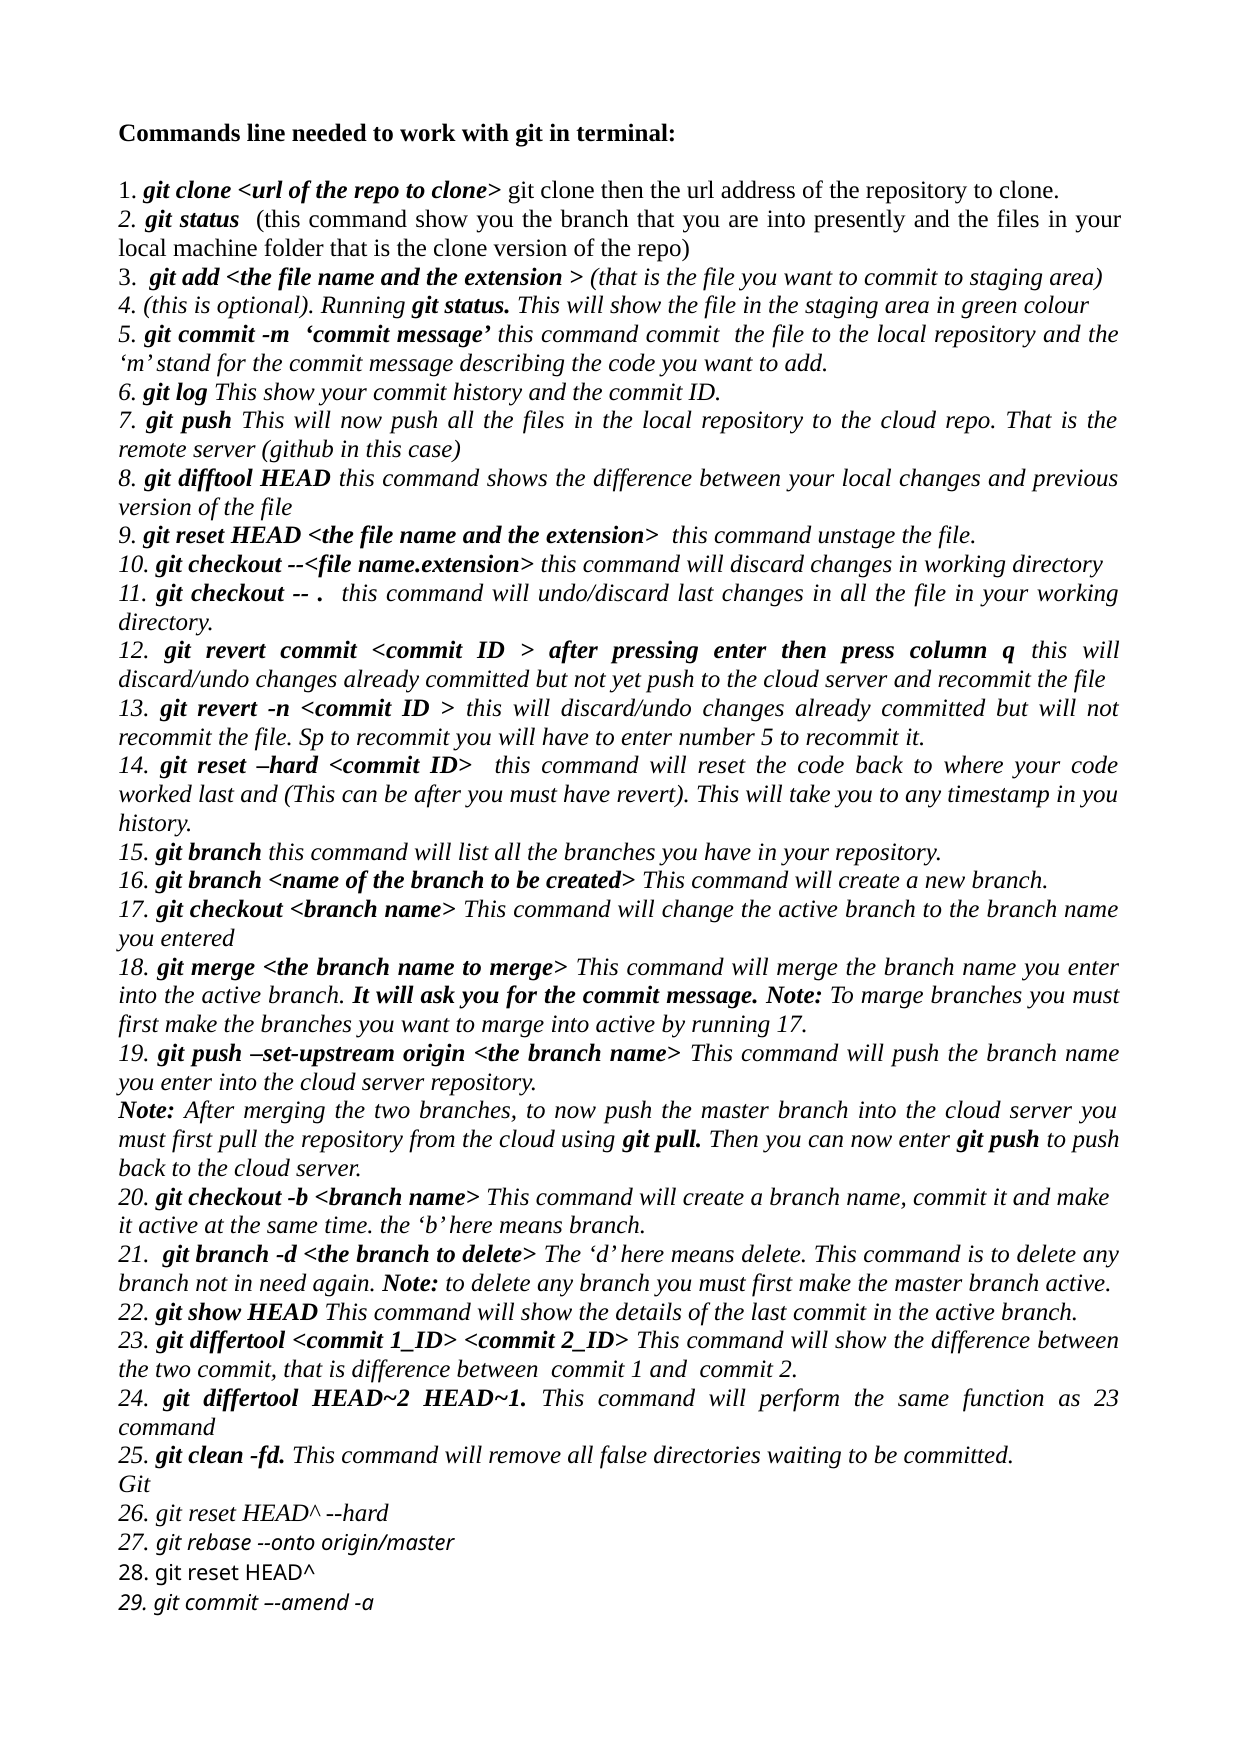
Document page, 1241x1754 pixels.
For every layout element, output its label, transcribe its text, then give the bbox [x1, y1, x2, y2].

text 5. git commit -m ‘commit message’ this command commit the file to the local repository and the ‘m’ stand for the commit message describing the code you want to add. [118, 319, 1122, 377]
text 23. git differtool <commit 1_ID> <commit 2_ID> This command will show the difference between the two commit, that is difference between commit 1 and commit 2. [118, 1326, 1122, 1383]
text 28. git reset HEAD^ [118, 1557, 1122, 1586]
text 8. git difftool HEAD this command shows the difference between your local changes and previous version of the file [118, 463, 1122, 521]
text 12. git revert commit <commit ID > after pressing enter then press column q this will discard/undo changes already committed but not yet push to the cloud server and recommit the file [118, 636, 1122, 693]
text 22. git show HEAD This command will show the details of the last commit in the active branch. [118, 1297, 1122, 1326]
text Commands line needed to work with git in terminal: [118, 118, 1122, 147]
text 20. git checkout -b <branch name> This command will create a branch name, commit it and make it active at the same time. the ‘b’ here means branch. [118, 1182, 1122, 1239]
text 15. git branch this command will list all the branches you have in your repository. [118, 837, 1122, 866]
text 26. git reset HEAD^ --hard [118, 1498, 1122, 1527]
text 9. git reset HEAD <the file name and the extension> this command unstage the file. [118, 521, 1122, 549]
text 6. git log This show your commit history and the commit ID. [118, 377, 1122, 406]
text 18. git merge <the branch name to merge> This command will merge the branch name you enter into the active branch. It will ask you for the commit message. Note: To marge branches you must first make the branches you want to marge into active by running 17. [118, 952, 1122, 1038]
text 3. git add <the file name and the extension > (that is the file you want to commit to staging area) [118, 262, 1122, 291]
text 16. git branch <name of the branch to be created> This command will create a new branch. [118, 866, 1122, 894]
text 19. git push –set-upstream origin <the branch name> This command will push the branch name you enter into the cloud server repository. [118, 1038, 1122, 1096]
text 13. git revert -n <commit ID > this will discard/undo changes already committed but will not recommit the file. Sp to recommit you will have to enter number 5 to recommit it. [118, 693, 1122, 751]
text 1. git clone <url of the repo to clone> git clone then the url address of the repository to clone. [118, 176, 1122, 204]
text 4. (this is optional). Running git status. This will show the file in the staging area in green colour [118, 291, 1122, 319]
text 7. git push This will now push all the files in the local repository to the cloud repo. That is the remote server (github in this case) [118, 406, 1122, 463]
text 14. git reset –hard <commit ID> this command will reset the code back to where your code worked last and (This can be after you must have revert). This will take you to any timestamp in you history. [118, 751, 1122, 837]
text 27. git rebase --onto origin/master [118, 1527, 1122, 1557]
text 21. git branch -d <the branch to delete> The ‘d’ here means delete. This command is to delete any branch not in need again. Note: to delete any branch you must first make the master branch active. [118, 1239, 1122, 1297]
text 25. git clean -fd. This command will remove all false directories waiting to be committed. [118, 1441, 1122, 1469]
text 17. git checkout <branch name> This command will change the active branch to the branch name you entered [118, 894, 1122, 952]
text 29. git commit –-amend -a [118, 1586, 1122, 1616]
text 11. git checkout -- . this command will undo/discard last changes in all the file in your working directory. [118, 578, 1122, 636]
text Note: After merging the two branches, to now push the master branch into the cloud server you must first pull the repository from the cloud using git pull. Then you can now enter git push to push back to the cloud server. [118, 1096, 1122, 1182]
text 2. git status (this command show you the branch that you are into presently and the files in your local machine folder that is the clone version of the repo) [118, 204, 1122, 262]
text 24. git differtool HEAD~2 HEAD~1. This command will perform the same function as 23 command [118, 1383, 1122, 1441]
text Git [118, 1469, 1122, 1498]
text 10. git checkout --<file name.extension> this command will discard changes in working directory [118, 549, 1122, 578]
